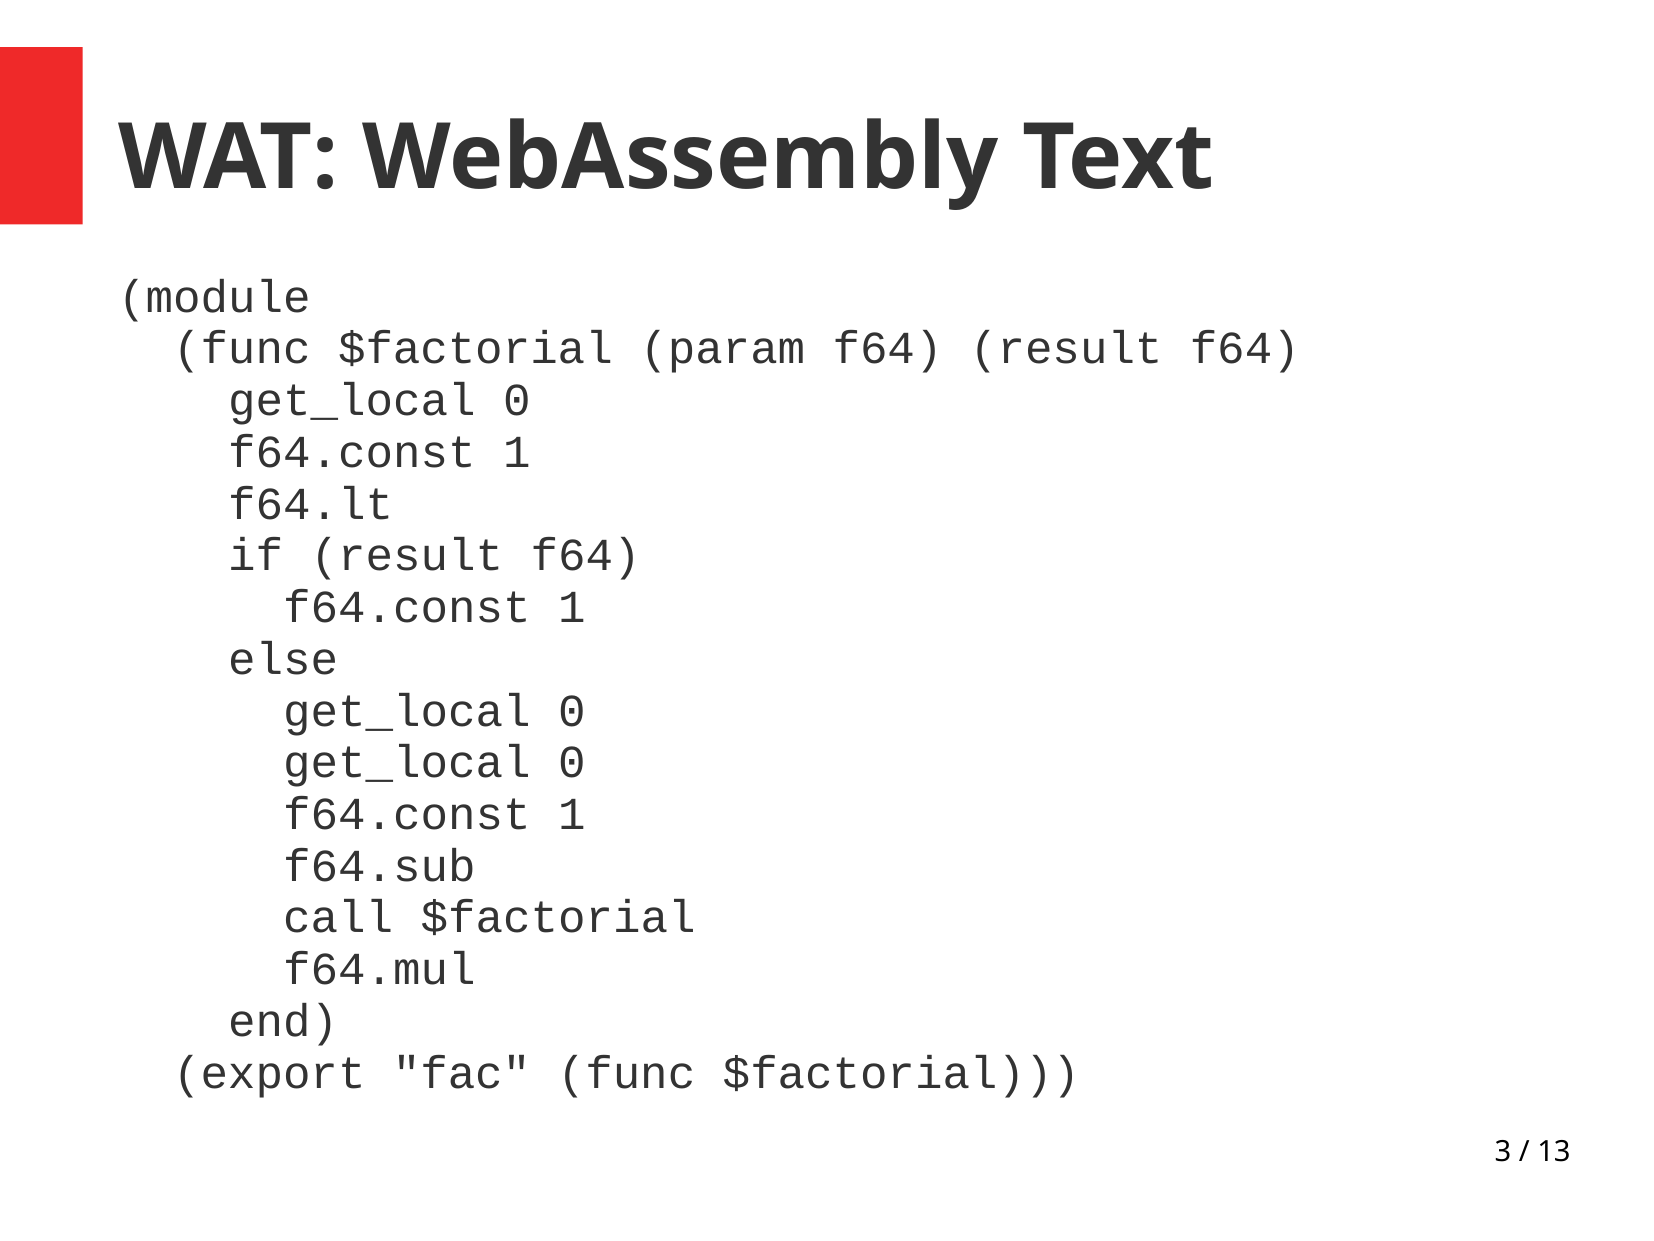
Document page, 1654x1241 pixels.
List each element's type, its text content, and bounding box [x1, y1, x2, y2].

title WAT: WebAssembly Text [118, 49, 1571, 257]
list (module (func $factorial (param f64) (result f64) get_local 0 f64.const 1 f64.lt if (result f64) f64.const 1 else get_local 0 get_local 0 f64.const 1 f64.sub call $factorial f64.mul end) (export "fac" (func $factorial))) [118, 354, 1536, 1074]
